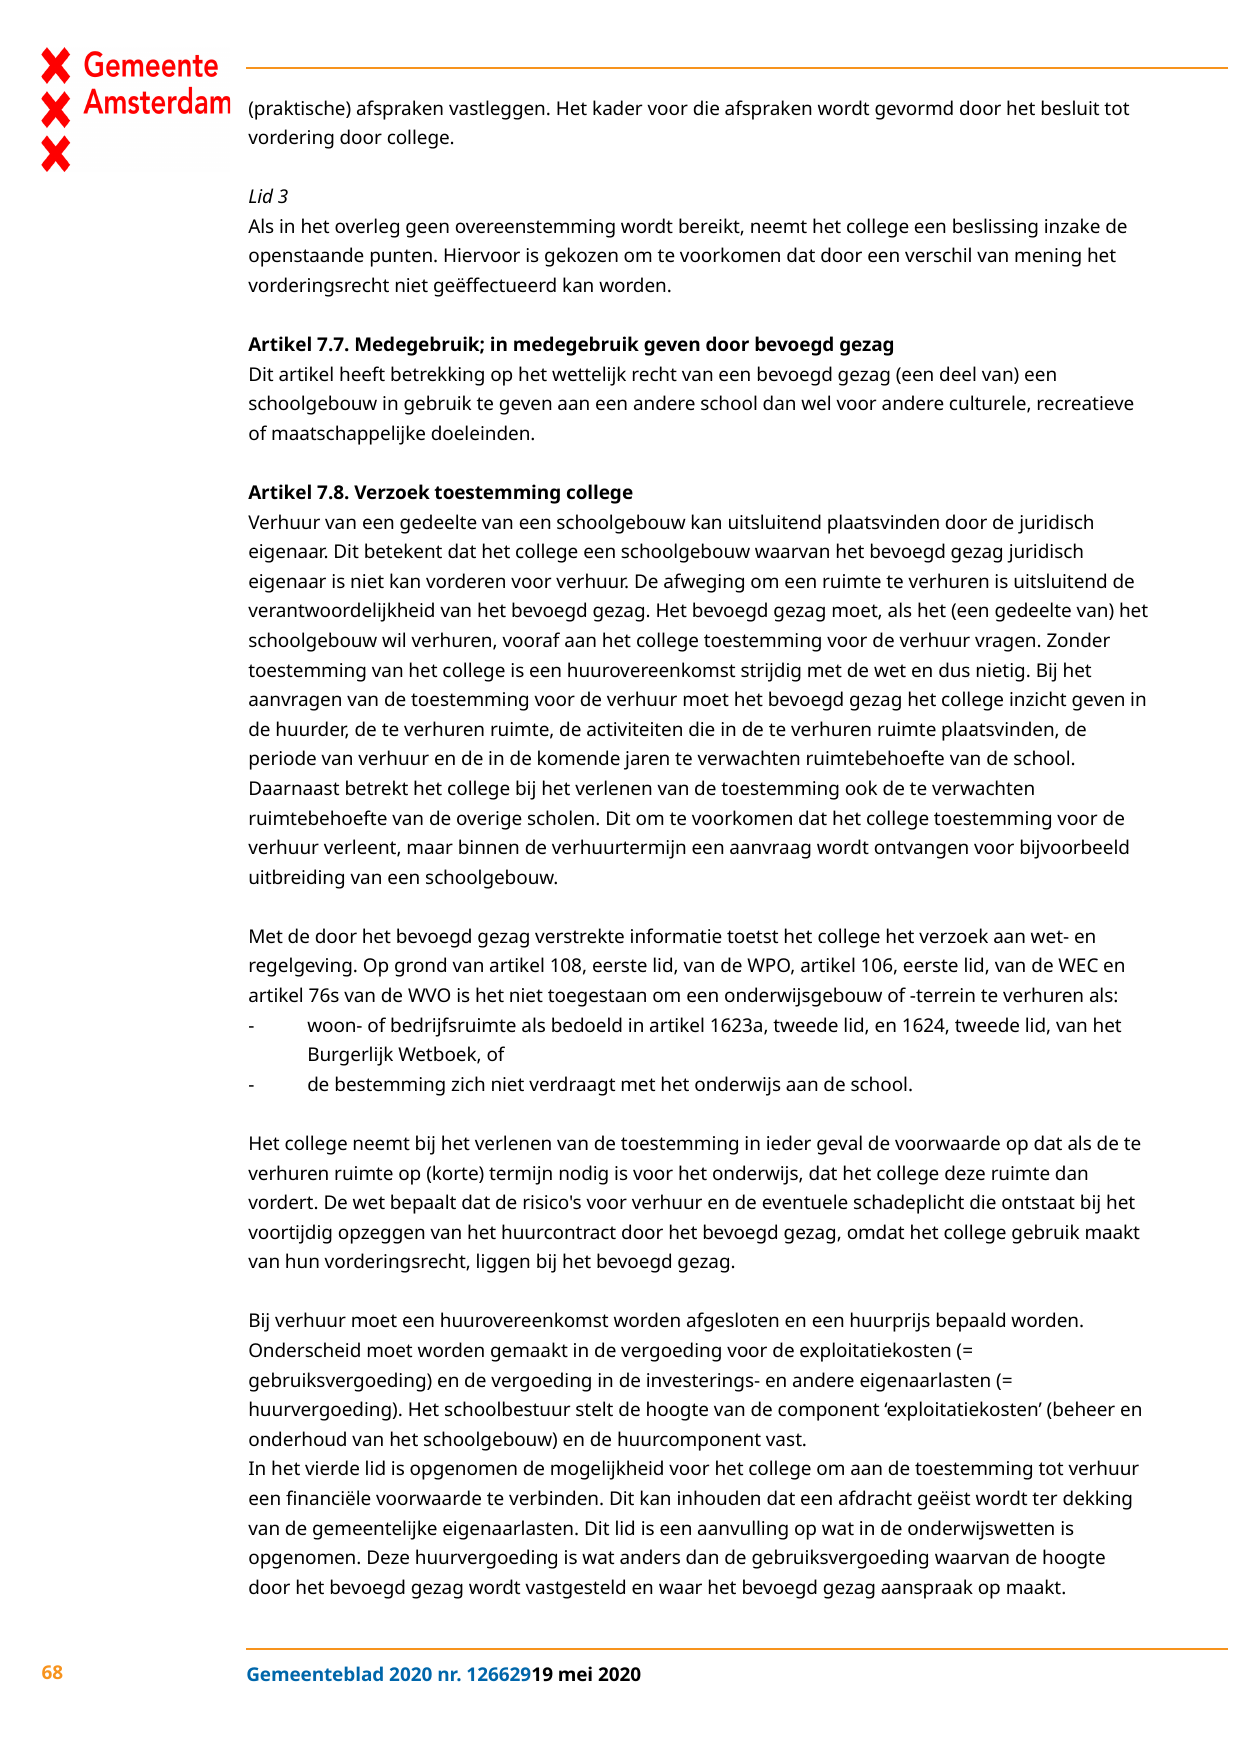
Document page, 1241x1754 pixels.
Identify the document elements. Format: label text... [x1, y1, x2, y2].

text Als in het overleg geen overeenstemming wordt bereikt, neemt het college een beslissing inzake de openstaande punten. Hiervoor is gekozen om te voorkomen dat door een verschil van mening het vorderingsrecht niet geëffectueerd kan worden. [248, 213, 1152, 298]
text Artikel 7.7. Medegebruik; in medegebruik geven door bevoegd gezag [248, 331, 1152, 357]
text Verhuur van een gedeelte van een schoolgebouw kan uitsluitend plaatsvinden door de juridisch eigenaar. Dit betekent dat het college een schoolgebouw waarvan het bevoegd gezag juridisch eigenaar is niet kan vorderen voor verhuur. De afweging om een ruimte te verhuren is uitsluitend de verantwoordelijkheid van het bevoegd gezag. Het bevoegd gezag moet, als het (een gedeelte van) het schoolgebouw wil verhuren, vooraf aan het college toestemming voor de verhuur vragen. Zonder toestemming van het college is een huurovereenkomst strijdig met de wet en dus nietig. Bij het aanvragen van de toestemming voor de verhuur moet het bevoegd gezag het college inzicht geven in de huurder, de te verhuren ruimte, de activiteiten die in de te verhuren ruimte plaatsvinden, de periode van verhuur en de in de komende jaren te verwachten ruimtebehoefte van de school. Daarnaast betrekt het college bij het verlenen van de toestemming ook de te verwachten ruimtebehoefte van de overige scholen. Dit om te voorkomen dat het college toestemming voor de verhuur verleent, maar binnen de verhuurtermijn een aanvraag wordt ontvangen voor bijvoorbeeld uitbreiding van een schoolgebouw. [248, 509, 1152, 890]
text Lid 3 [248, 183, 1152, 209]
text (praktische) afspraken vastleggen. Het kader voor die afspraken wordt gevormd door het besluit tot vordering door college. [248, 95, 1152, 150]
text Artikel 7.8. Verzoek toestemming college [248, 479, 1152, 505]
text Bij verhuur moet een huurovereenkomst worden afgesloten en een huurprijs bepaald worden. Onderscheid moet worden gemaakt in de vergoeding voor de exploitatiekosten (= gebruiksvergoeding) en de vergoeding in de investerings- en andere eigenaarlasten (= huurvergoeding). Het schoolbestuur stelt de hoogte van de component ‘exploitatiekosten’ (beheer en onderhoud van het schoolgebouw) en de huurcomponent vast. [248, 1308, 1152, 1452]
text In het vierde lid is opgenomen de mogelijkheid voor het college om aan de toestemming tot verhuur een financiële voorwaarde te verbinden. Dit kan inhouden dat een afdracht geëist wordt ter dekking van de gemeentelijke eigenaarlasten. Dit lid is een aanvulling op wat in de onderwijswetten is opgenomen. Deze huurvergoeding is wat anders dan de gebruiksvergoeding waarvan de hoogte door het bevoegd gezag wordt vastgesteld en waar het bevoegd gezag aanspraak op maakt. [248, 1456, 1152, 1600]
text Met de door het bevoegd gezag verstrekte informatie toetst het college het verzoek aan wet- en regelgeving. Op grond van artikel 108, eerste lid, van de WPO, artikel 106, eerste lid, van de WEC en artikel 76s van de WVO is het niet toegestaan om een onderwijsgebouw of -terrein te verhuren als: [248, 923, 1152, 1008]
list de bestemming zich niet verdraagt met het onderwijs aan de school. [248, 1071, 1152, 1097]
picture [41, 47, 231, 172]
list woon- of bedrijfsruimte als bedoeld in artikel 1623a, tweede lid, en 1624, tweede lid, van het Burgerlijk Wetboek, of [248, 1012, 1152, 1067]
text Dit artikel heeft betrekking op het wettelijk recht van een bevoegd gezag (een deel van) een schoolgebouw in gebruik te geven aan een andere school dan wel voor andere culturele, recreatieve of maatschappelijke doeleinden. [248, 361, 1152, 446]
text Het college neemt bij het verlenen van de toestemming in ieder geval de voorwaarde op dat als de te verhuren ruimte op (korte) termijn nodig is voor het onderwijs, dat het college deze ruimte dan vordert. De wet bepaalt dat de risico's voor verhuur en de eventuele schadeplicht die ontstaat bij het voortijdig opzeggen van het huurcontract door het bevoegd gezag, omdat het college gebruik maakt van hun vorderingsrecht, liggen bij het bevoegd gezag. [248, 1130, 1152, 1274]
